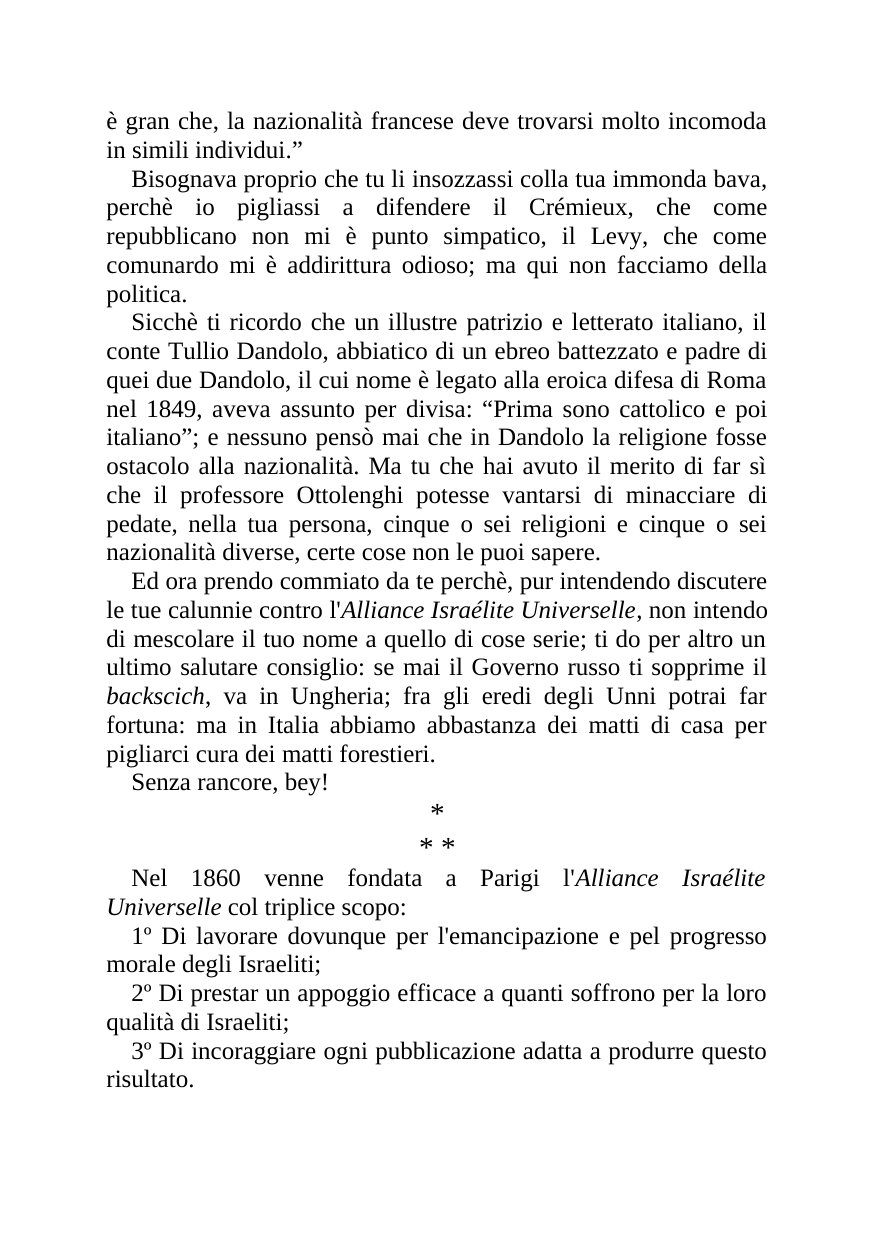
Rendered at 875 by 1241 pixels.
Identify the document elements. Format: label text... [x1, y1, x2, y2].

text 2º Di prestar un appoggio efficace a quanti soffrono per la loro qualità di Israeliti; [106, 978, 768, 1036]
text Sicchè ti ricordo che un illustre patrizio e letterato italiano, il conte Tullio Dandolo, abbiatico di un ebreo battezzato e padre di quei due Dandolo, il cui nome è legato alla eroica difesa di Roma nel 1849, aveva assunto per divisa: “Prima sono cattolico e poi italiano”; e nessuno pensò mai che in Dandolo la religione fosse ostacolo alla nazionalità. Ma tu che hai avuto il merito di far sì che il professore Ottolenghi potesse vantarsi di minacciare di pedate, nella tua persona, cinque o sei religioni e cinque o sei nazionalità diverse, certe cose non le puoi sapere. [106, 307, 768, 566]
text * * * [106, 796, 768, 863]
text Senza rancore, bey! [106, 767, 768, 796]
text è gran che, la nazionalità francese deve trovarsi molto incomoda in simili individui.” [106, 106, 768, 164]
text 3º Di incoraggiare ogni pubblicazione adatta a produrre questo risultato. [106, 1036, 768, 1093]
text 1º Di lavorare dovunque per l'emancipazione e pel progresso morale degli Israeliti; [106, 921, 768, 978]
text Bisognava proprio che tu li insozzassi colla tua immonda bava, perchè io pigliassi a difendere il Crémieux, che come repubblicano non mi è punto simpatico, il Levy, che come comunardo mi è addirittura odioso; ma qui non facciamo della politica. [106, 164, 768, 307]
text Nel 1860 venne fondata a Parigi l'Alliance Israélite Universelle col triplice scopo: [106, 863, 768, 921]
text Ed ora prendo commiato da te perchè, pur intendendo discutere le tue calunnie contro l'Alliance Israélite Universelle, non intendo di mescolare il tuo nome a quello di cose serie; ti do per altro un ultimo salutare consiglio: se mai il Governo russo ti sopprime il backscich, va in Ungheria; fra gli eredi degli Unni potrai far fortuna: ma in Italia abbiamo abbastanza dei matti di casa per pigliarci cura dei matti forestieri. [106, 566, 768, 767]
